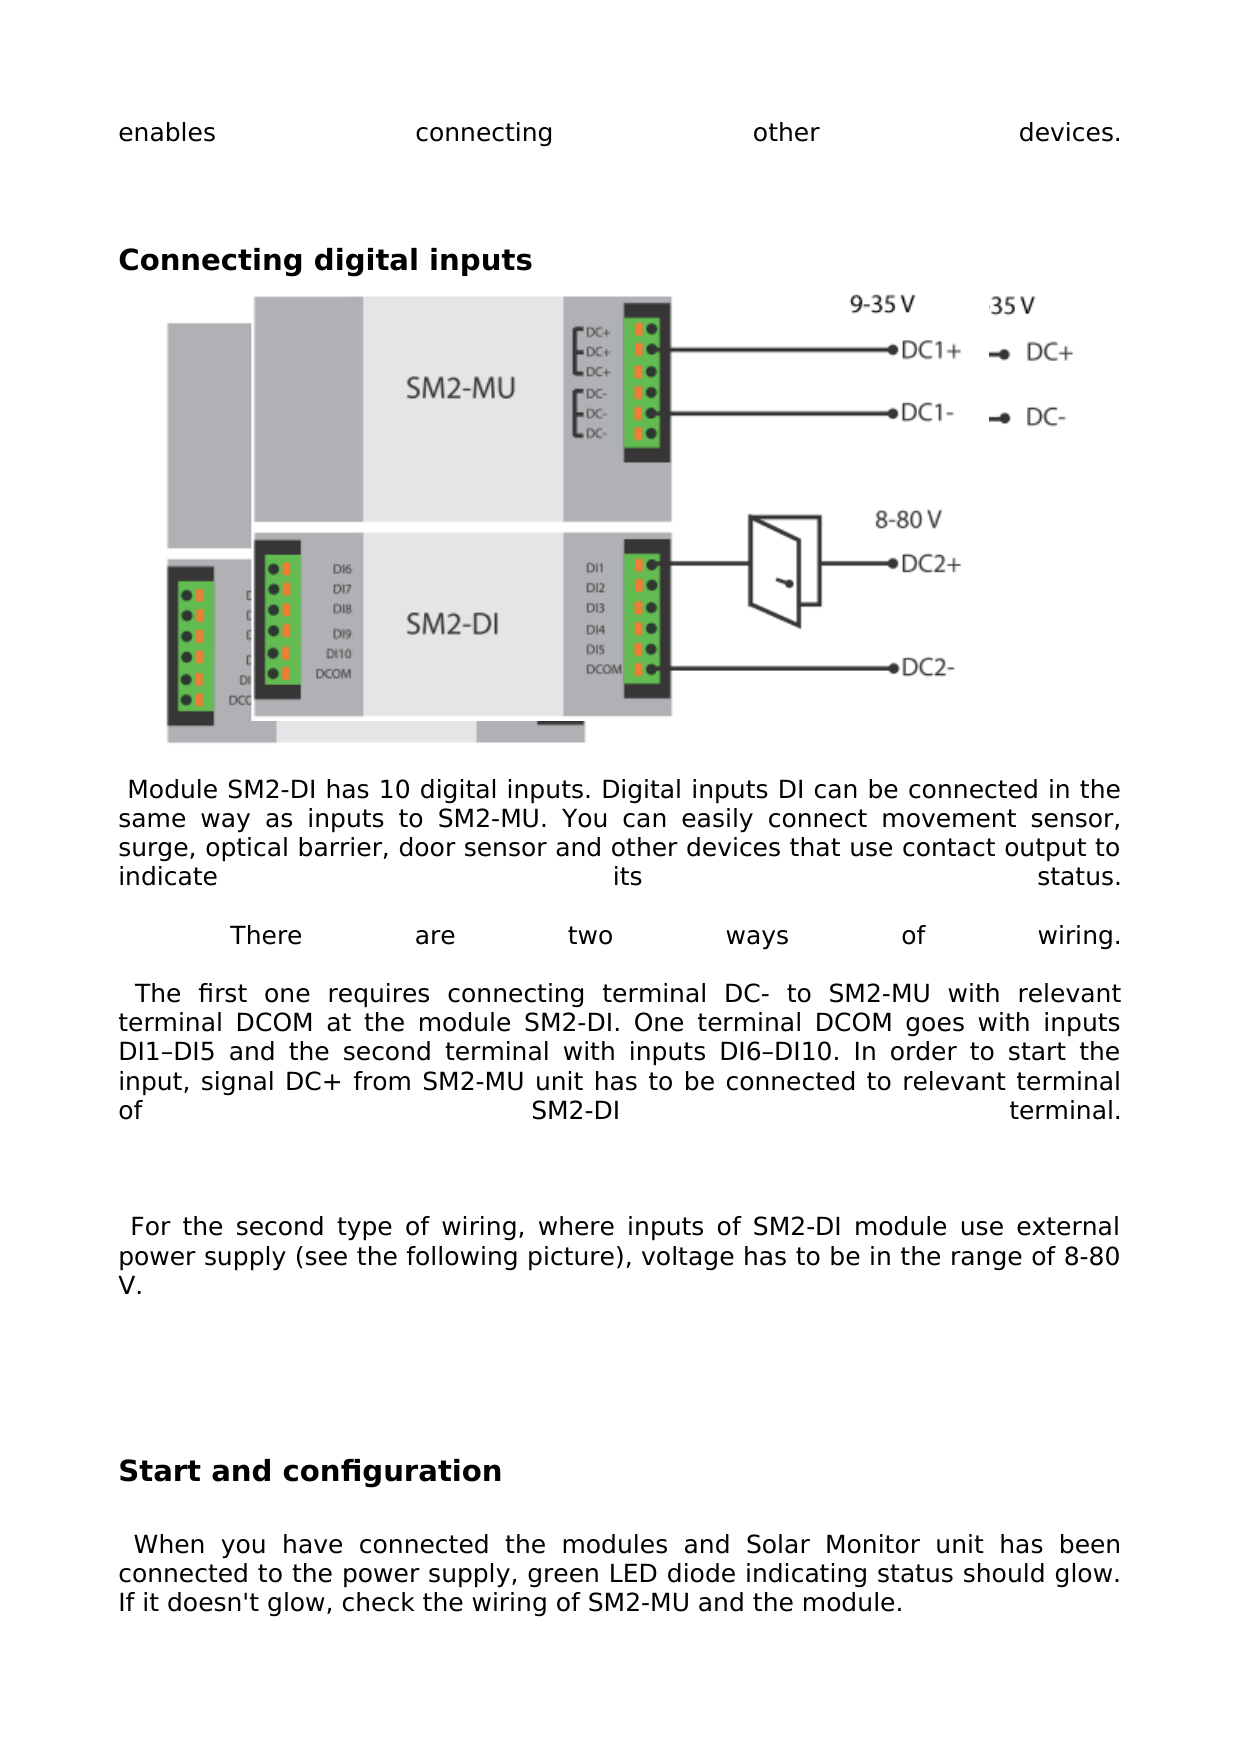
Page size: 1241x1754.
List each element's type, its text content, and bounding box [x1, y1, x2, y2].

subtitle Connecting digital inputs [118, 243, 1122, 277]
text enables connecting other devices. [118, 118, 1122, 206]
picture [164, 289, 1076, 746]
text When you have connected the modules and Solar Monitor unit has been connected to the power supply, green LED diode indicating status should glow. If it doesn't glow, check the wiring of SM2-MU and the module. [118, 1501, 1122, 1617]
text Module SM2-DI has 10 digital inputs. Digital inputs DI can be connected in the same way as inputs to SM2-MU. You can easily connect movement sensor, surge, optical barrier, door sensor and other devices that use contact output to indicate its status. There are two ways of wiring. The first one requires connecting terminal DC- to SM2-MU with relevant terminal DCOM at the module SM2-DI. One terminal DCOM goes with inputs DI1–DI5 and the second terminal with inputs DI6–DI10. In order to start the input, signal DC+ from SM2-MU unit has to be connected to relevant terminal of SM2-DI terminal. For the second type of wiring, where inputs of SM2-DI module use external power supply (see the following picture), voltage has to be in the range of 8-80 V. [118, 289, 1122, 1417]
subtitle Start and configuration [118, 1454, 1122, 1488]
